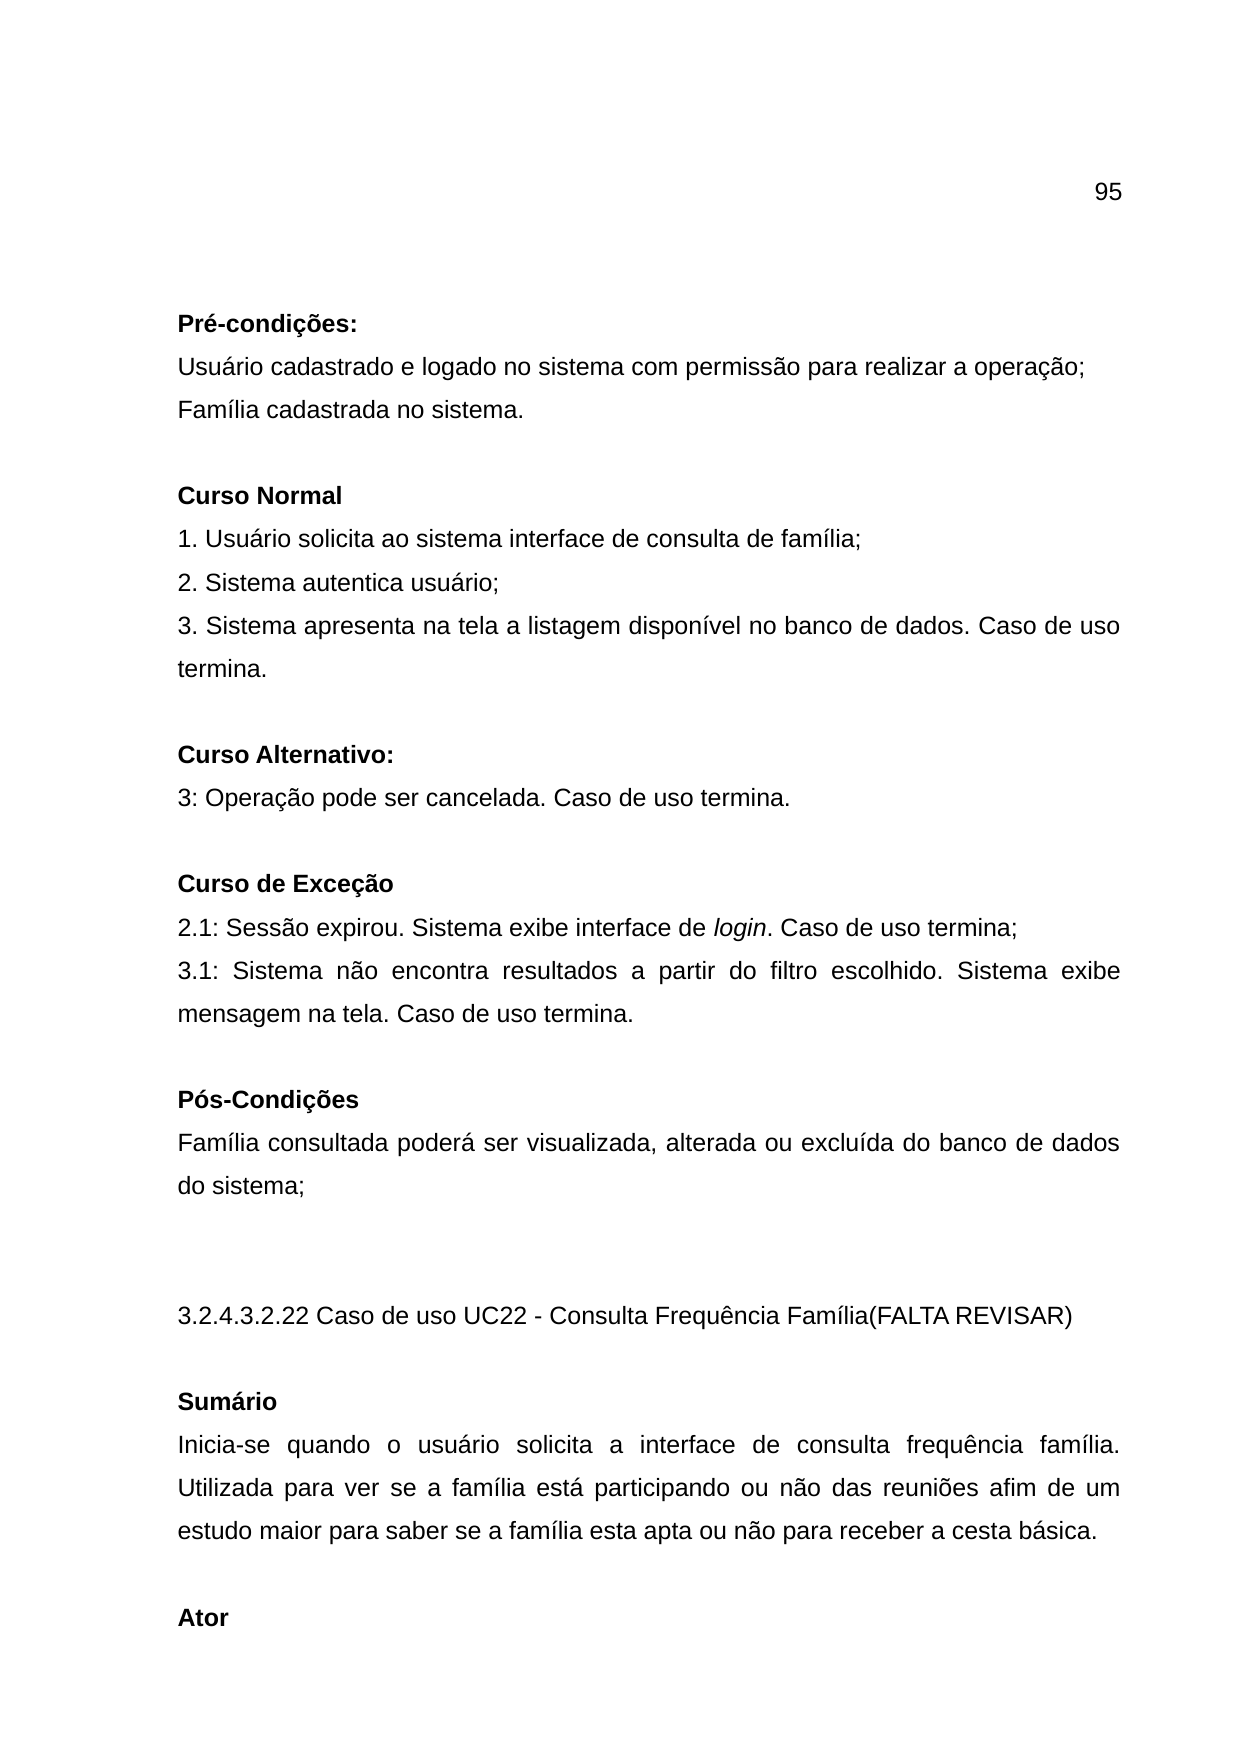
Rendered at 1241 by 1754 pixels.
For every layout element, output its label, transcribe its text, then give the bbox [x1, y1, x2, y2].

text Sumário [177, 1387, 1122, 1416]
text Pós-Condições [177, 1085, 1122, 1114]
text 1. Usuário solicita ao sistema interface de consulta de família; [177, 524, 1122, 553]
text Curso de Exceção [177, 869, 1122, 898]
text Inicia-se quando o usuário solicita a interface de consulta frequência família. Utilizada para ver se a família está participando ou não das reuniões afim de um estudo maior para saber se a família esta apta ou não para receber a cesta básica. [177, 1430, 1122, 1545]
text Ator [177, 1603, 1122, 1631]
text 3. Sistema apresenta na tela a listagem disponível no banco de dados. Caso de uso termina. [177, 611, 1122, 683]
text 2.1: Sessão expirou. Sistema exibe interface de login. Caso de uso termina; [177, 913, 1122, 941]
text Família cadastrada no sistema. [177, 395, 1122, 424]
text 3.2.4.3.2.22 Caso de uso UC22 - Consulta Frequência Família(FALTA REVISAR) [177, 1301, 1122, 1329]
text Curso Normal [177, 481, 1122, 510]
text Família consultada poderá ser visualizada, alterada ou excluída do banco de dados do sistema; [177, 1128, 1122, 1200]
text 3: Operação pode ser cancelada. Caso de uso termina. [177, 783, 1122, 812]
text 3.1: Sistema não encontra resultados a partir do filtro escolhido. Sistema exibe mensagem na tela. Caso de uso termina. [177, 956, 1122, 1028]
text 2. Sistema autentica usuário; [177, 568, 1122, 596]
text Pré-condições: [177, 309, 1122, 338]
text Curso Alternativo: [177, 740, 1122, 769]
text Usuário cadastrado e logado no sistema com permissão para realizar a operação; [177, 352, 1122, 381]
